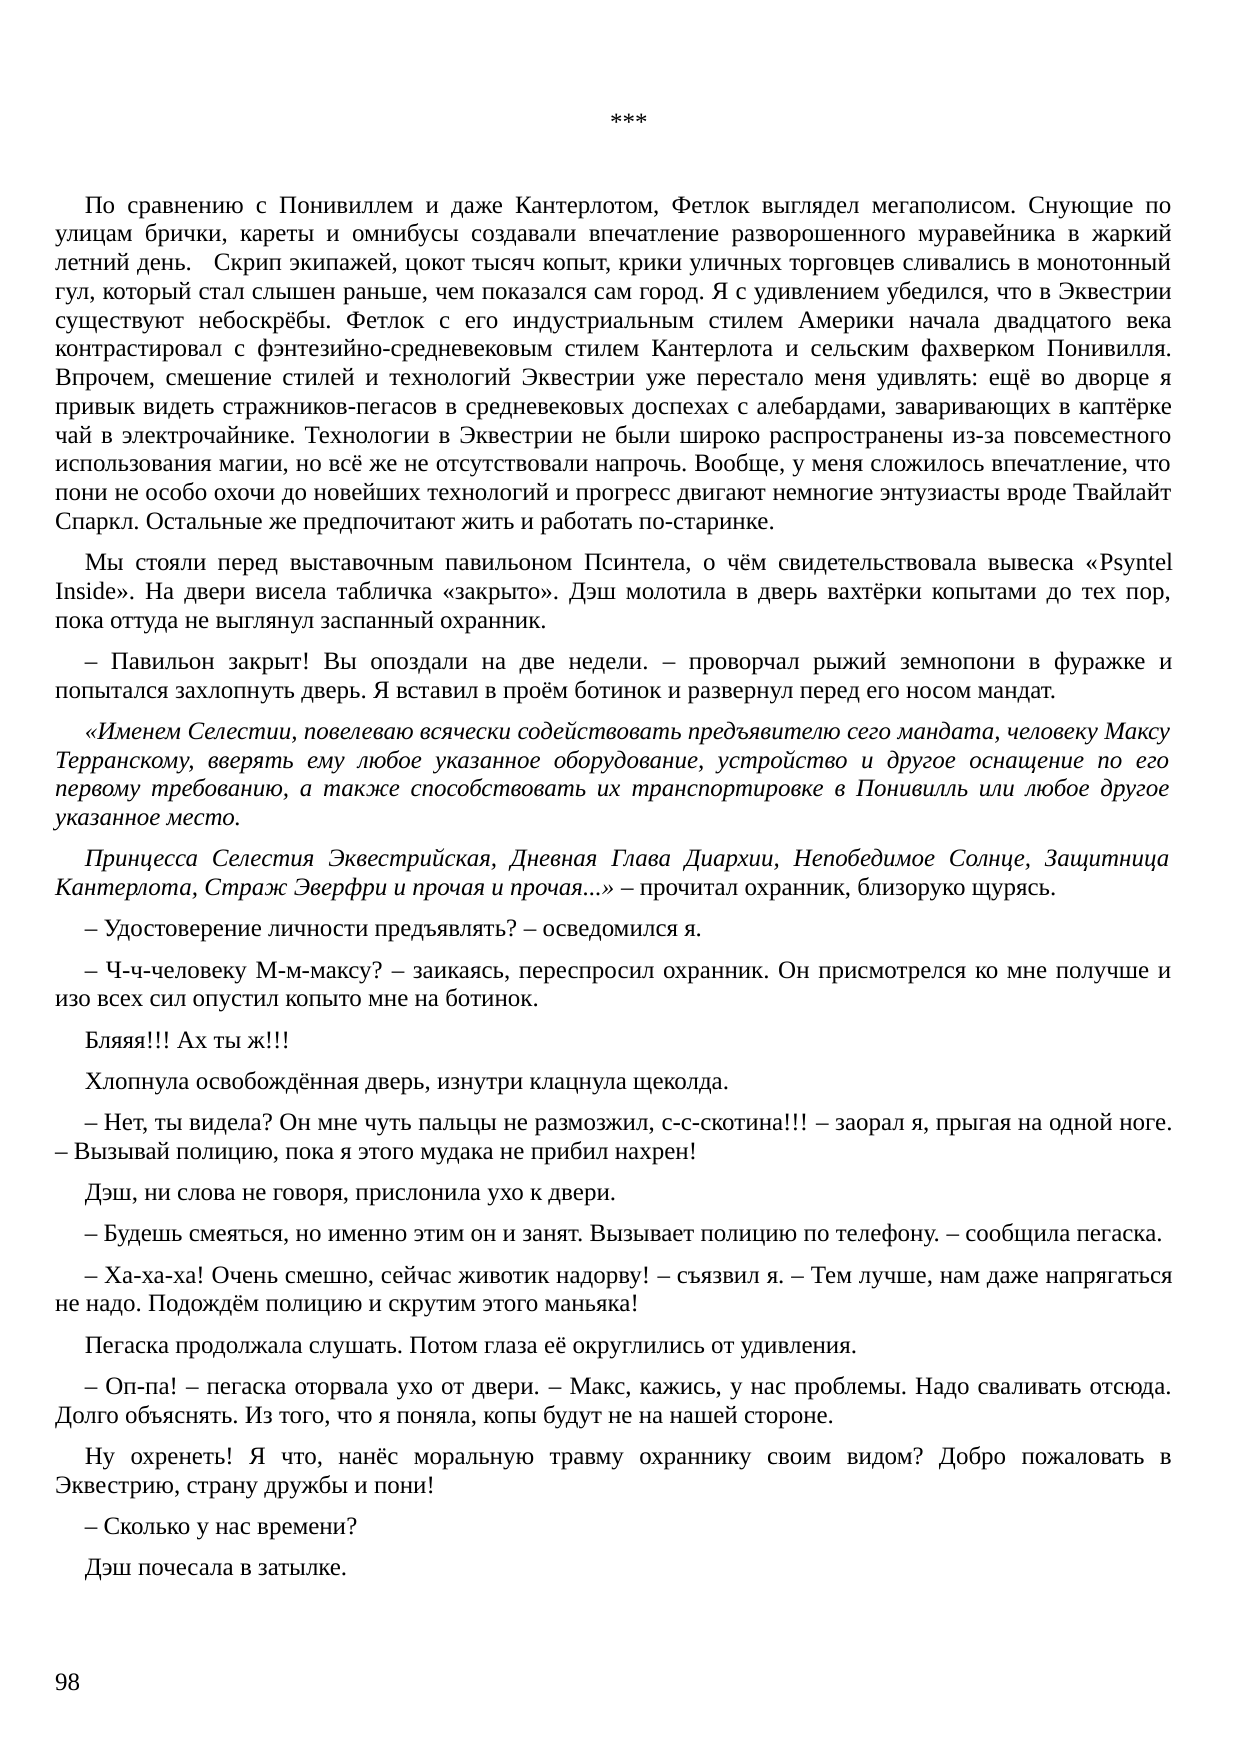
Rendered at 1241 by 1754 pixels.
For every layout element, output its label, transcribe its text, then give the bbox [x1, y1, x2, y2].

text *** [55, 107, 1173, 136]
text Бляяя!!! Ах ты ж!!! [55, 1025, 1173, 1053]
text Дэш почесала в затылке. [55, 1552, 1173, 1581]
text «Именем Селестии, повелеваю всячески содействовать предъявителю сего мандата, человеку Максу Терранскому, вверять ему любое указанное оборудование, устройство и другое оснащение по его первому требованию, а также способствовать их транспортировке в Понивилль или любое другое указанное место. [55, 716, 1173, 831]
text Мы стояли перед выставочным павильоном Псинтела, о чём свидетельствовала вывеска «Psyntel Inside». На двери висела табличка «закрыто». Дэш молотила в дверь вахтёрки копытами до тех пор, пока оттуда не выглянул заспанный охранник. [55, 547, 1173, 633]
text Ну охренеть! Я что, нанёс моральную травму охраннику своим видом? Добро пожаловать в Эквестрию, страну дружбы и пони! [55, 1441, 1173, 1498]
text – Будешь смеяться, но именно этим он и занят. Вызывает полицию по телефону. – сообщила пегаска. [55, 1218, 1173, 1247]
text Хлопнула освобождённая дверь, изнутри клацнула щеколда. [55, 1066, 1173, 1095]
text – Сколько у нас времени? [55, 1511, 1173, 1540]
text – Нет, ты видела? Он мне чуть пальцы не размозжил, с-с-скотина!!! – заорал я, прыгая на одной ноге. – Вызывай полицию, пока я этого мудака не прибил нахрен! [55, 1107, 1173, 1165]
text – Павильон закрыт! Вы опоздали на две недели. – проворчал рыжий земнопони в фуражке и попытался захлопнуть дверь. Я вставил в проём ботинок и развернул перед его носом мандат. [55, 646, 1173, 703]
text По сравнению с Понивиллем и даже Кантерлотом, Фетлок выглядел мегаполисом. Снующие по улицам брички, кареты и омнибусы создавали впечатление разворошенного муравейника в жаркий летний день. Скрип экипажей, цокот тысяч копыт, крики уличных торговцев сливались в монотонный гул, который стал слышен раньше, чем показался сам город. Я с удивлением убедился, что в Эквестрии существуют небоскрёбы. Фетлок с его индустриальным стилем Америки начала двадцатого века контрастировал с фэнтезийно-средневековым стилем Кантерлота и сельским фахверком Понивилля. Впрочем, смешение стилей и технологий Эквестрии уже перестало меня удивлять: ещё во дворце я привык видеть стражников-пегасов в средневековых доспехах с алебардами, заваривающих в каптёрке чай в электрочайнике. Технологии в Эквестрии не были широко распространены из-за повсеместного использования магии, но всё же не отсутствовали напрочь. Вообще, у меня сложилось впечатление, что пони не особо охочи до новейших технологий и прогресс двигают немногие энтузиасты вроде Твайлайт Спаркл. Остальные же предпочитают жить и работать по-старинке. [55, 190, 1173, 535]
text Пегаска продолжала слушать. Потом глаза её округлились от удивления. [55, 1330, 1173, 1358]
text – Ч-ч-человеку М-м-максу? – заикаясь, переспросил охранник. Он присмотрелся ко мне получше и изо всех сил опустил копыто мне на ботинок. [55, 955, 1173, 1012]
text – Ха-ха-ха! Очень смешно, сейчас животик надорву! – съязвил я. – Тем лучше, нам даже напрягаться не надо. Подождём полицию и скрутим этого маньяка! [55, 1260, 1173, 1317]
text Дэш, ни слова не говоря, прислонила ухо к двери. [55, 1177, 1173, 1206]
text Принцесса Селестия Эквестрийская, Дневная Глава Диархии, Непобедимое Солнце, Защитница Кантерлота, Страж Эверфри и прочая и прочая...» – прочитал охранник, близоруко щурясь. [55, 843, 1173, 901]
text – Удостоверение личности предъявлять? – осведомился я. [55, 913, 1173, 942]
text – Оп-па! – пегаска оторвала ухо от двери. – Макс, кажись, у нас проблемы. Надо сваливать отсюда. Долго объяснять. Из того, что я поняла, копы будут не на нашей стороне. [55, 1371, 1173, 1428]
